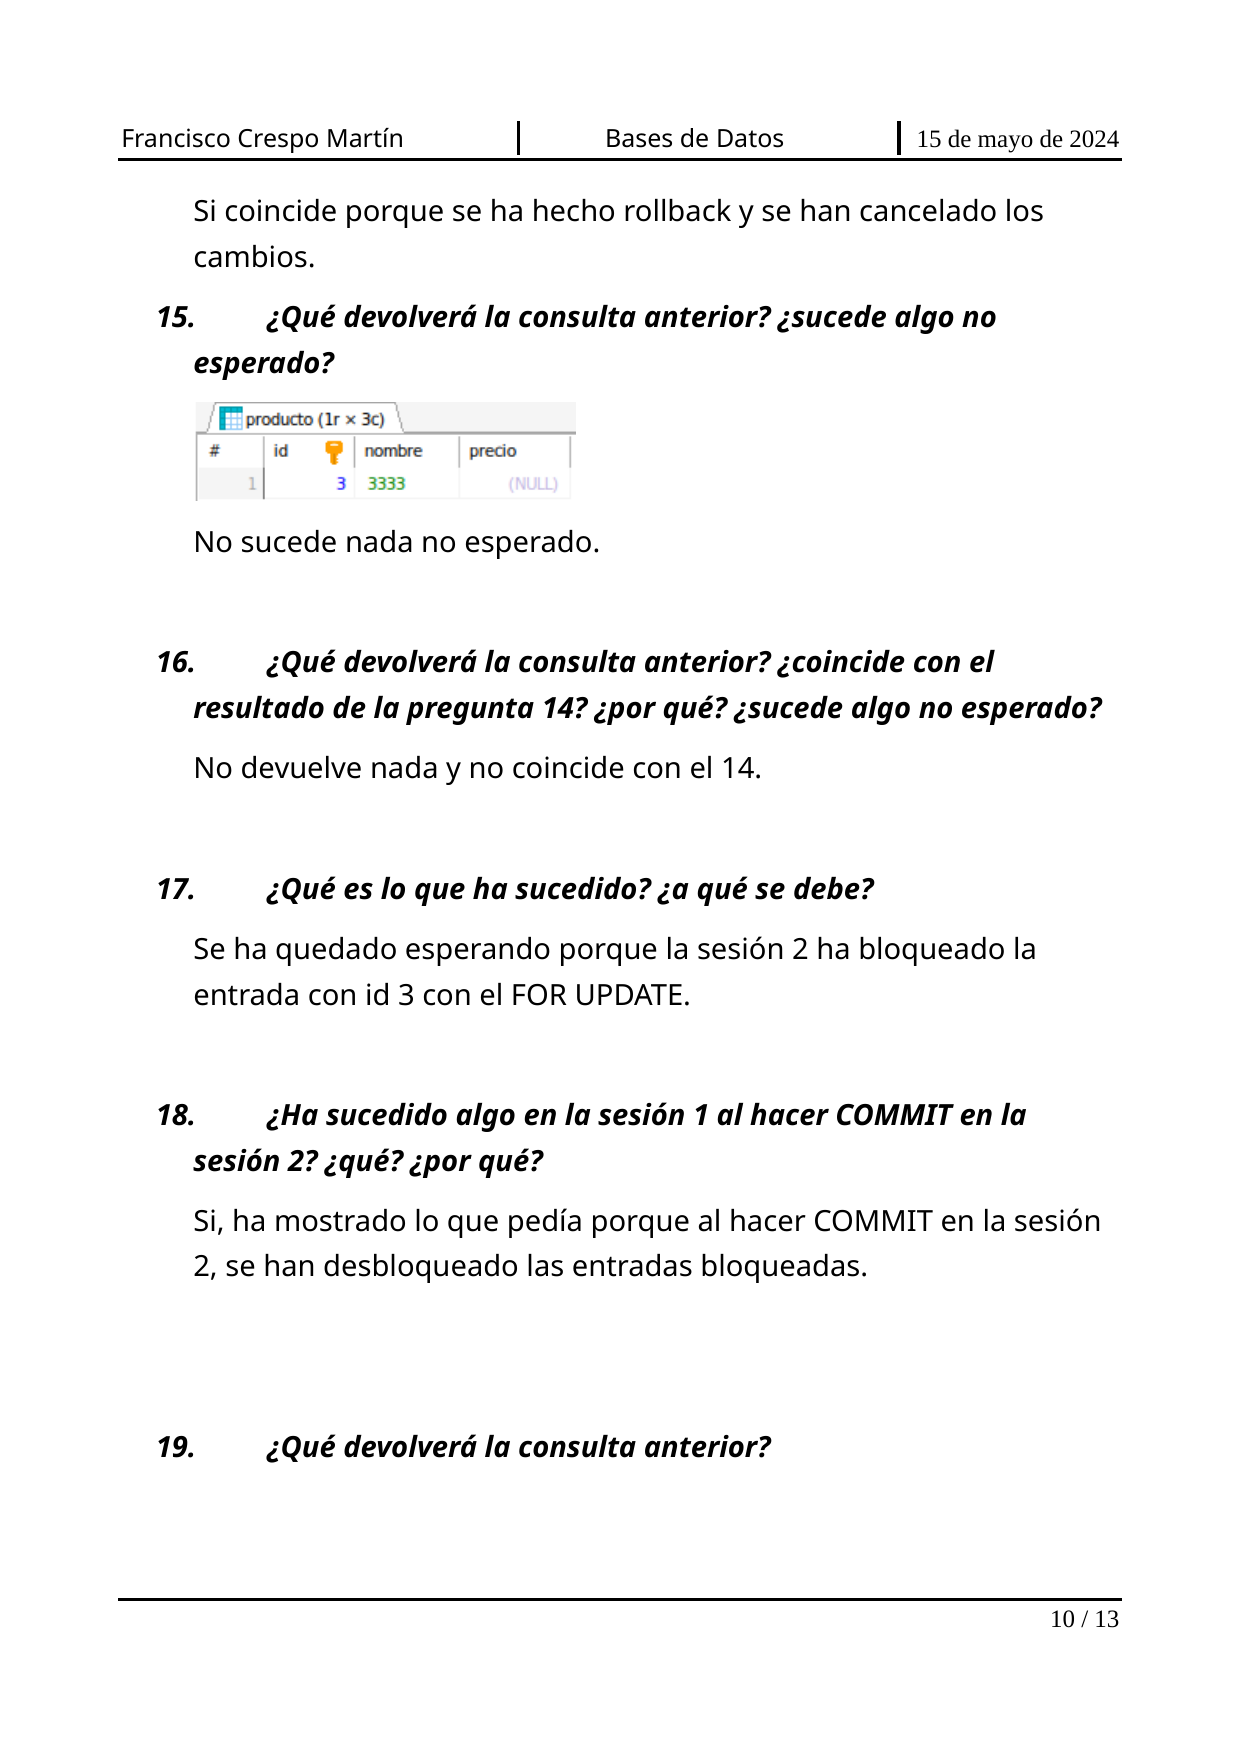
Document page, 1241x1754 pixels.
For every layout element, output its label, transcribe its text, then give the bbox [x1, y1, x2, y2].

list ¿Ha sucedido algo en la sesión 1 al hacer COMMIT en la sesión 2? ¿qué? ¿por qué? [156, 1094, 1122, 1179]
list ¿Qué es lo que ha sucedido? ¿a qué se debe? [156, 868, 1122, 908]
list ¿Qué devolverá la consulta anterior? [156, 1426, 1122, 1466]
list Se ha quedado esperando porque la sesión 2 ha bloqueado la entrada con id 3 con el FOR UPDATE. [156, 928, 1122, 1013]
list No sucede nada no esperado. [156, 521, 1122, 561]
list ¿Qué devolverá la consulta anterior? ¿sucede algo no esperado? [156, 296, 1122, 382]
picture [193, 402, 576, 501]
list No devuelve nada y no coincide con el 14. [156, 747, 1122, 787]
list Si coincide porque se ha hecho rollback y se han cancelado los cambios. [156, 191, 1122, 276]
list ¿Qué devolverá la consulta anterior? ¿coincide con el resultado de la pregunta 14? ¿por qué? ¿sucede algo no esperado? [156, 642, 1122, 727]
list Si, ha mostrado lo que pedía porque al hacer COMMIT en la sesión 2, se han desbloqueado las entradas bloqueadas. [156, 1200, 1122, 1285]
